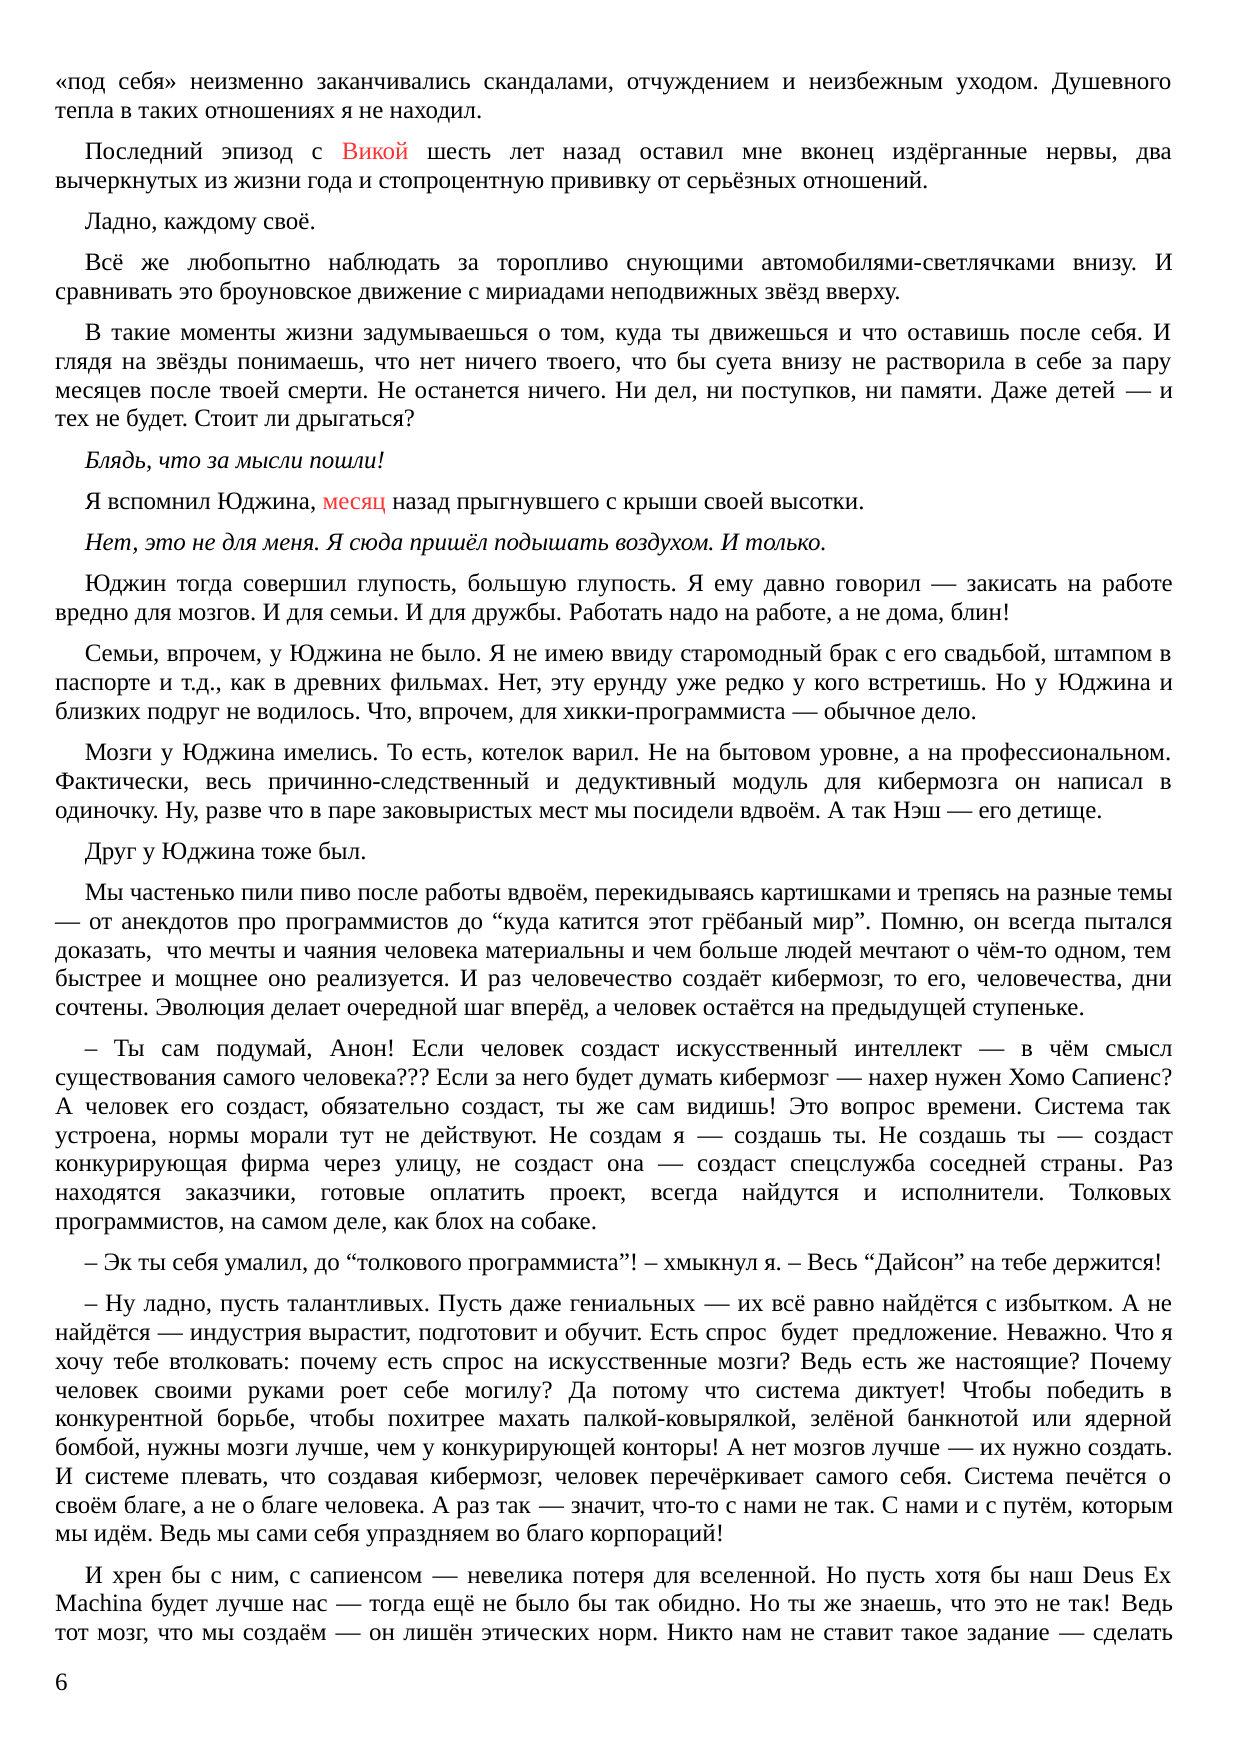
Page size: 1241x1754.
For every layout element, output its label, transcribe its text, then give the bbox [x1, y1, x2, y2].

text Мозги у Юджина имелись. То есть, котелок варил. Не на бытовом уровне, а на профессиональном. Фактически, весь причинно-следственный и дедуктивный модуль для кибермозга он написал в одиночку. Ну, разве что в паре заковыристых мест мы посидели вдвоём. А так Нэш — его детище. [55, 737, 1173, 823]
text Нет, это не для меня. Я сюда пришёл подышать воздухом. И только. [55, 527, 1173, 556]
text Юджин тогда совершил глупость, большую глупость. Я ему давно говорил — закисать на работе вредно для мозгов. И для семьи. И для дружбы. Работать надо на работе, а не дома, блин! [55, 568, 1173, 626]
text Семьи, впрочем, у Юджина не было. Я не имею ввиду старомодный брак с его свадьбой, штампом в паспорте и т.д., как в древних фильмах. Нет, эту ерунду уже редко у кого встретишь. Но у Юджина и близких подруг не водилось. Что, впрочем, для хикки-программиста — обычное дело. [55, 638, 1173, 725]
text И хрен бы с ним, с сапиенсом — невелика потеря для вселенной. Но пусть хотя бы наш Deus Ex Machina будет лучше нас — тогда ещё не было бы так обидно. Но ты же знаешь, что это не так! Ведь тот мозг, что мы создаём — он лишён этических норм. Никто нам не ставит такое задание — сделать [55, 1560, 1173, 1646]
text В такие моменты жизни задумываешься о том, куда ты движешься и что оставишь после себя. И глядя на звёзды понимаешь, что нет ничего твоего, что бы суета внизу не растворила в себе за пару месяцев после твоей смерти. Не останется ничего. Ни дел, ни поступков, ни памяти. Даже детей — и тех не будет. Стоит ли дрыгаться? [55, 317, 1173, 432]
text – Ты сам подумай, Анон! Если человек создаст искусственный интеллект — в чём смысл существования самого человека??? Если за него будет думать кибермозг — нахер нужен Хомо Сапиенс? А человек его создаст, обязательно создаст, ты же сам видишь! Это вопрос времени. Система так устроена, нормы морали тут не действуют. Не создам я — создашь ты. Не создашь ты — создаст конкурирующая фирма через улицу, не создаст она — создаст спецслужба соседней страны. Раз находятся заказчики, готовые оплатить проект, всегда найдутся и исполнители. Толковых программистов, на самом деле, как блох на собаке. [55, 1033, 1173, 1235]
text Друг у Юджина тоже был. [55, 836, 1173, 865]
text – Ну ладно, пусть талантливых. Пусть даже гениальных — их всё равно найдётся с избытком. А не найдётся — индустрия вырастит, подготовит и обучит. Есть спрос будет предложение. Неважно. Что я хочу тебе втолковать: почему есть спрос на искусственные мозги? Ведь есть же настоящие? Почему человек своими руками роет себе могилу? Да потому что система диктует! Чтобы победить в конкурентной борьбе, чтобы похитрее махать палкой-ковырялкой, зелёной банкнотой или ядерной бомбой, нужны мозги лучше, чем у конкурирующей конторы! А нет мозгов лучше — их нужно создать. И системе плевать, что создавая кибермозг, человек перечёркивает самого себя. Система печётся о своём благе, а не о благе человека. А раз так — значит, что-то с нами не так. С нами и с путём, которым мы идём. Ведь мы сами себя упраздняем во благо корпораций! [55, 1288, 1173, 1547]
text Ладно, каждому своё. [55, 206, 1173, 235]
text Мы частенько пили пиво после работы вдвоём, перекидываясь картишками и трепясь на разные темы — от анекдотов про программистов до “куда катится этот грёбаный мир”. Помню, он всегда пытался доказать, что мечты и чаяния человека материальны и чем больше людей мечтают о чём-то одном, тем быстрее и мощнее оно реализуется. И раз человечество создаёт кибермозг, то его, человечества, дни сочтены. Эволюция делает очередной шаг вперёд, а человек остаётся на предыдущей ступеньке. [55, 877, 1173, 1021]
text «под себя» неизменно заканчивались скандалами, отчуждением и неизбежным уходом. Душевного тепла в таких отношениях я не находил. [55, 66, 1173, 123]
text – Эк ты себя умалил, до “толкового программиста”! – хмыкнул я. – Весь “Дайсон” на тебе держится! [55, 1247, 1173, 1276]
text Последний эпизод с Викой шесть лет назад оставил мне вконец издёрганные нервы, два вычеркнутых из жизни года и стопроцентную прививку от серьёзных отношений. [55, 136, 1173, 193]
text Всё же любопытно наблюдать за торопливо снующими автомобилями-светлячками внизу. И сравнивать это броуновское движение с мириадами неподвижных звёзд вверху. [55, 247, 1173, 305]
text Я вспомнил Юджина, месяц назад прыгнувшего с крыши своей высотки. [55, 486, 1173, 515]
text Блядь, что за мысли пошли! [55, 445, 1173, 473]
